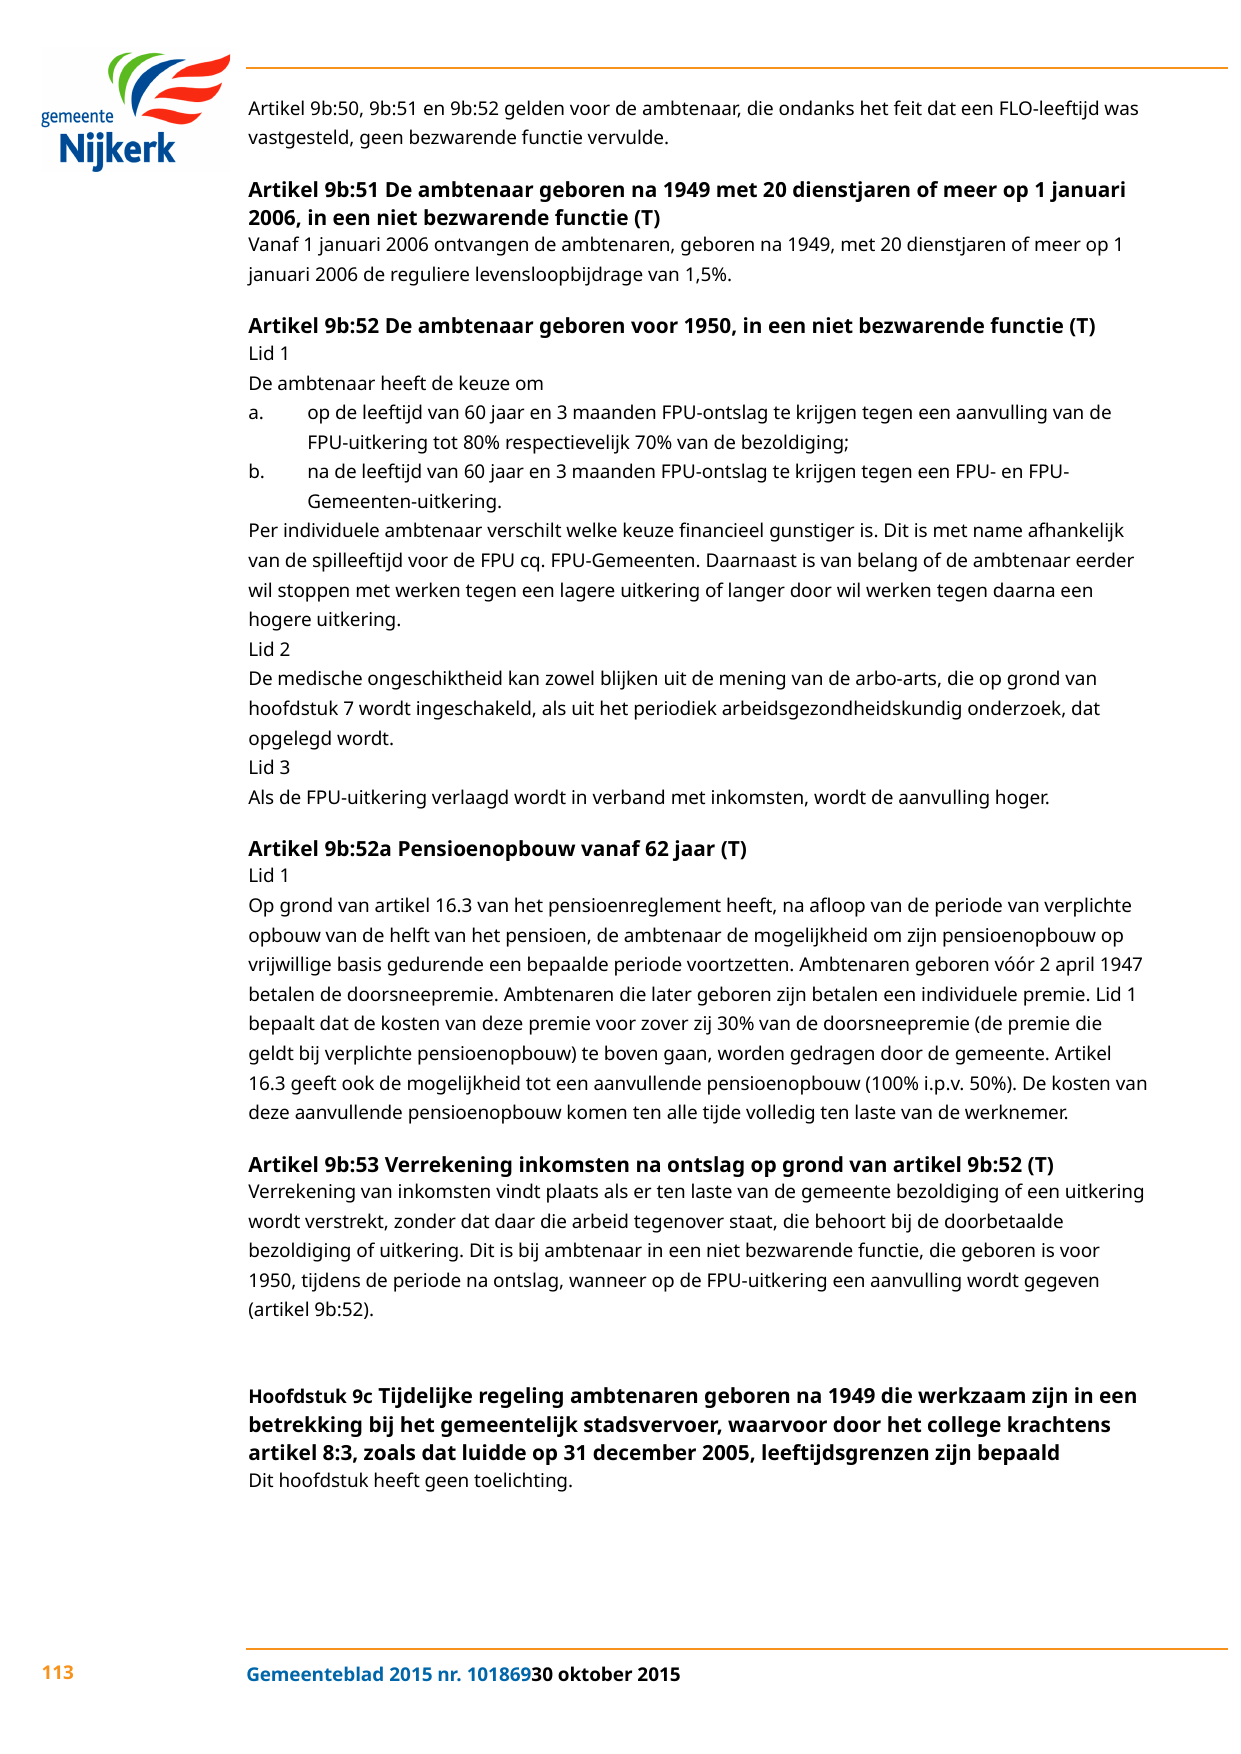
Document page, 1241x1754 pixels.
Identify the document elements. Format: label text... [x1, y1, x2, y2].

text Artikel 9b:51 De ambtenaar geboren na 1949 met 20 dienstjaren of meer op 1 januari 2006, in een niet bezwarende functie (T) [248, 175, 1152, 232]
text Artikel 9b:53 Verrekening inkomsten na ontslag op grond van artikel 9b:52 (T) [248, 1150, 1152, 1178]
text De ambtenaar heeft de keuze om [248, 370, 1152, 395]
text Artikel 9b:50, 9b:51 en 9b:52 gelden voor de ambtenaar, die ondanks het feit dat een FLO-leeftijd was vastgesteld, geen bezwarende functie vervulde. [248, 95, 1152, 150]
text Lid 1 [248, 863, 1152, 888]
text De medische ongeschiktheid kan zowel blijken uit de mening van de arbo-arts, die op grond van hoofdstuk 7 wordt ingeschakeld, als uit het periodiek arbeidsgezondheidskundig onderzoek, dat opgelegd wordt. [248, 666, 1152, 750]
list na de leeftijd van 60 jaar en 3 maanden FPU-ontslag te krijgen tegen een FPU- en FPU-Gemeenten-uitkering. [248, 458, 1152, 514]
text Lid 1 [248, 340, 1152, 366]
text Dit hoofdstuk heeft geen toelichting. [248, 1467, 1152, 1492]
list op de leeftijd van 60 jaar en 3 maanden FPU-ontslag te krijgen tegen een aanvulling van de FPU-uitkering tot 80% respectievelijk 70% van de bezoldiging; [248, 399, 1152, 454]
text Als de FPU-uitkering verlaagd wordt in verband met inkomsten, wordt de aanvulling hoger. [248, 784, 1152, 809]
text Artikel 9b:52 De ambtenaar geboren voor 1950, in een niet bezwarende functie (T) [248, 312, 1152, 340]
text Per individuele ambtenaar verschilt welke keuze financieel gunstiger is. Dit is met name afhankelijk van de spilleeftijd voor de FPU cq. FPU-Gemeenten. Daarnaast is van belang of de ambtenaar eerder wil stoppen met werken tegen een lagere uitkering of langer door wil werken tegen daarna een hogere uitkering. [248, 518, 1152, 632]
text Vanaf 1 januari 2006 ontvangen de ambtenaren, geboren na 1949, met 20 dienstjaren of meer op 1 januari 2006 de reguliere levensloopbijdrage van 1,5%. [248, 232, 1152, 287]
text Hoofdstuk 9c Tijdelijke regeling ambtenaren geboren na 1949 die werkzaam zijn in een betrekking bij het gemeentelijk stadsvervoer, waarvoor door het college krachtens artikel 8:3, zoals dat luidde op 31 december 2005, leeftijdsgrenzen zijn bepaald [248, 1381, 1152, 1467]
text Lid 3 [248, 754, 1152, 780]
text Op grond van artikel 16.3 van het pensioenreglement heeft, na afloop van de periode van verplichte opbouw van de helft van het pensioen, de ambtenaar de mogelijkheid om zijn pensioenopbouw op vrijwillige basis gedurende een bepaalde periode voortzetten. Ambtenaren geboren vóór 2 april 1947 betalen de doorsneepremie. Ambtenaren die later geboren zijn betalen een individuele premie. Lid 1 bepaalt dat de kosten van deze premie voor zover zij 30% van de doorsneepremie (de premie die geldt bij verplichte pensioenopbouw) te boven gaan, worden gedragen door de gemeente. Artikel 16.3 geeft ook de mogelijkheid tot een aanvullende pensioenopbouw (100% i.p.v. 50%). De kosten van deze aanvullende pensioenopbouw komen ten alle tijde volledig ten laste van de werknemer. [248, 892, 1152, 1125]
text Lid 2 [248, 636, 1152, 662]
text Artikel 9b:52a Pensioenopbouw vanaf 62 jaar (T) [248, 834, 1152, 863]
picture [41, 47, 231, 172]
text Verrekening van inkomsten vindt plaats als er ten laste van de gemeente bezoldiging of een uitkering wordt verstrekt, zonder dat daar die arbeid tegenover staat, die behoort bij de doorbetaalde bezoldiging of uitkering. Dit is bij ambtenaar in een niet bezwarende functie, die geboren is voor 1950, tijdens de periode na ontslag, wanneer op de FPU-uitkering een aanvulling wordt gegeven (artikel 9b:52). [248, 1178, 1152, 1322]
